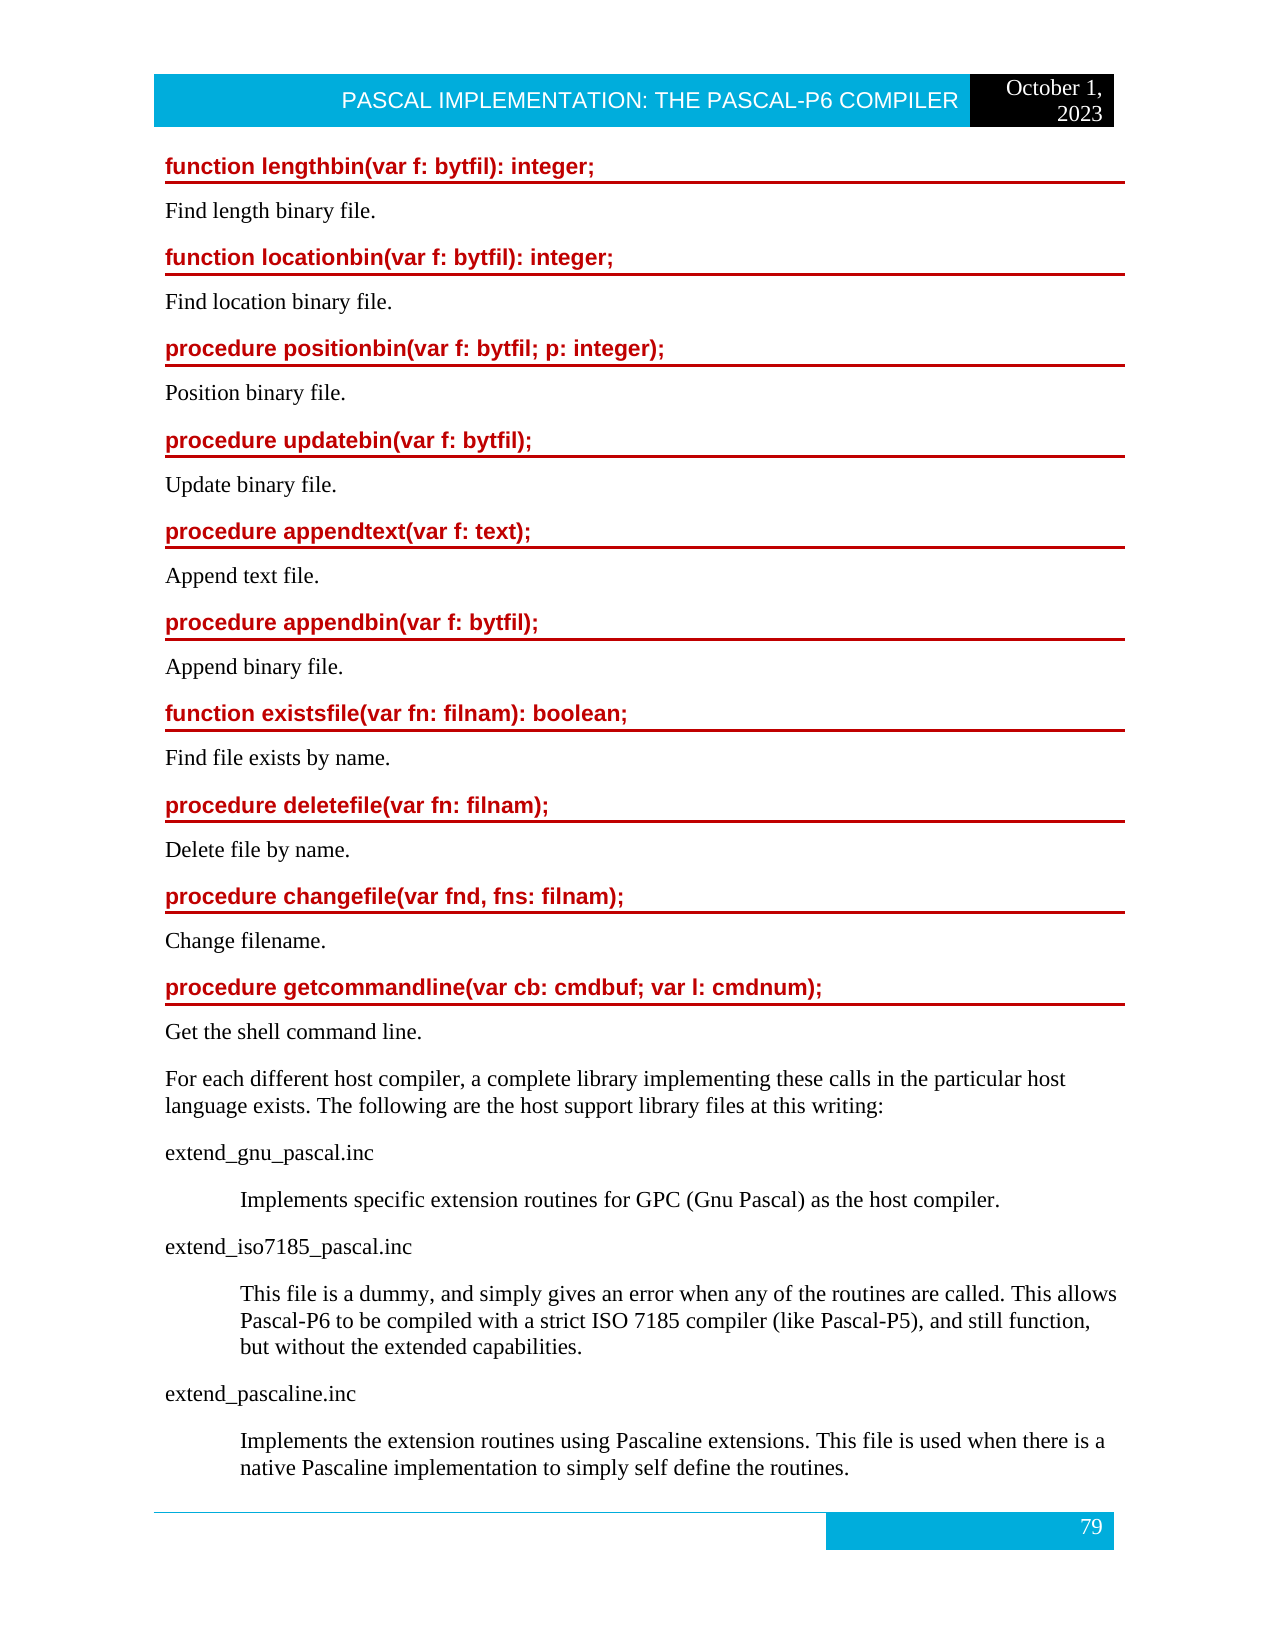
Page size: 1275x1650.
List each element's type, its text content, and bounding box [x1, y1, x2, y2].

subtitle procedure appendbin(var f: bytfil); [165, 609, 1125, 638]
subtitle procedure updatebin(var f: bytfil); [165, 427, 1125, 455]
subtitle procedure positionbin(var f: bytfil; p: integer); [165, 335, 1125, 364]
text Update binary file. [165, 471, 1125, 497]
text Change filename. [165, 927, 1125, 953]
text Find location binary file. [165, 288, 1125, 314]
text Implements specific extension routines for GPC (Gnu Pascal) as the host compiler. [240, 1186, 1125, 1212]
subtitle function existsfile(var fn: filnam): boolean; [165, 700, 1125, 729]
subtitle function locationbin(var f: bytfil): integer; [165, 244, 1125, 273]
subtitle function lengthbin(var f: bytfil): integer; [165, 153, 1125, 181]
text extend_pascaline.inc [165, 1380, 1125, 1407]
text Find length binary file. [165, 197, 1125, 223]
text Implements the extension routines using Pascaline extensions. This file is used when there is a native Pascaline implementation to simply self define the routines. [240, 1428, 1125, 1480]
text For each different host compiler, a complete library implementing these calls in the particular host language exists. The following are the host support library files at this writing: [165, 1065, 1125, 1118]
text This file is a dummy, and simply gives an error when any of the routines are called. This allows Pascal-P6 to be compiled with a strict ISO 7185 compiler (like Pascal-P5), and still function, but without the extended capabilities. [240, 1281, 1125, 1359]
text extend_iso7185_pascal.inc [165, 1233, 1125, 1260]
text Append text file. [165, 562, 1125, 588]
text Position binary file. [165, 379, 1125, 406]
text extend_gnu_pascal.inc [165, 1139, 1125, 1165]
text Find file exists by name. [165, 744, 1125, 771]
text Get the shell command line. [165, 1018, 1125, 1044]
subtitle procedure getcommandline(var cb: cmdbuf; var l: cmdnum); [165, 974, 1125, 1003]
subtitle procedure deletefile(var fn: filnam); [165, 792, 1125, 820]
subtitle procedure appendtext(var f: text); [165, 518, 1125, 546]
text Delete file by name. [165, 836, 1125, 862]
subtitle procedure changefile(var fnd, fns: filnam); [165, 883, 1125, 911]
text Append binary file. [165, 653, 1125, 679]
